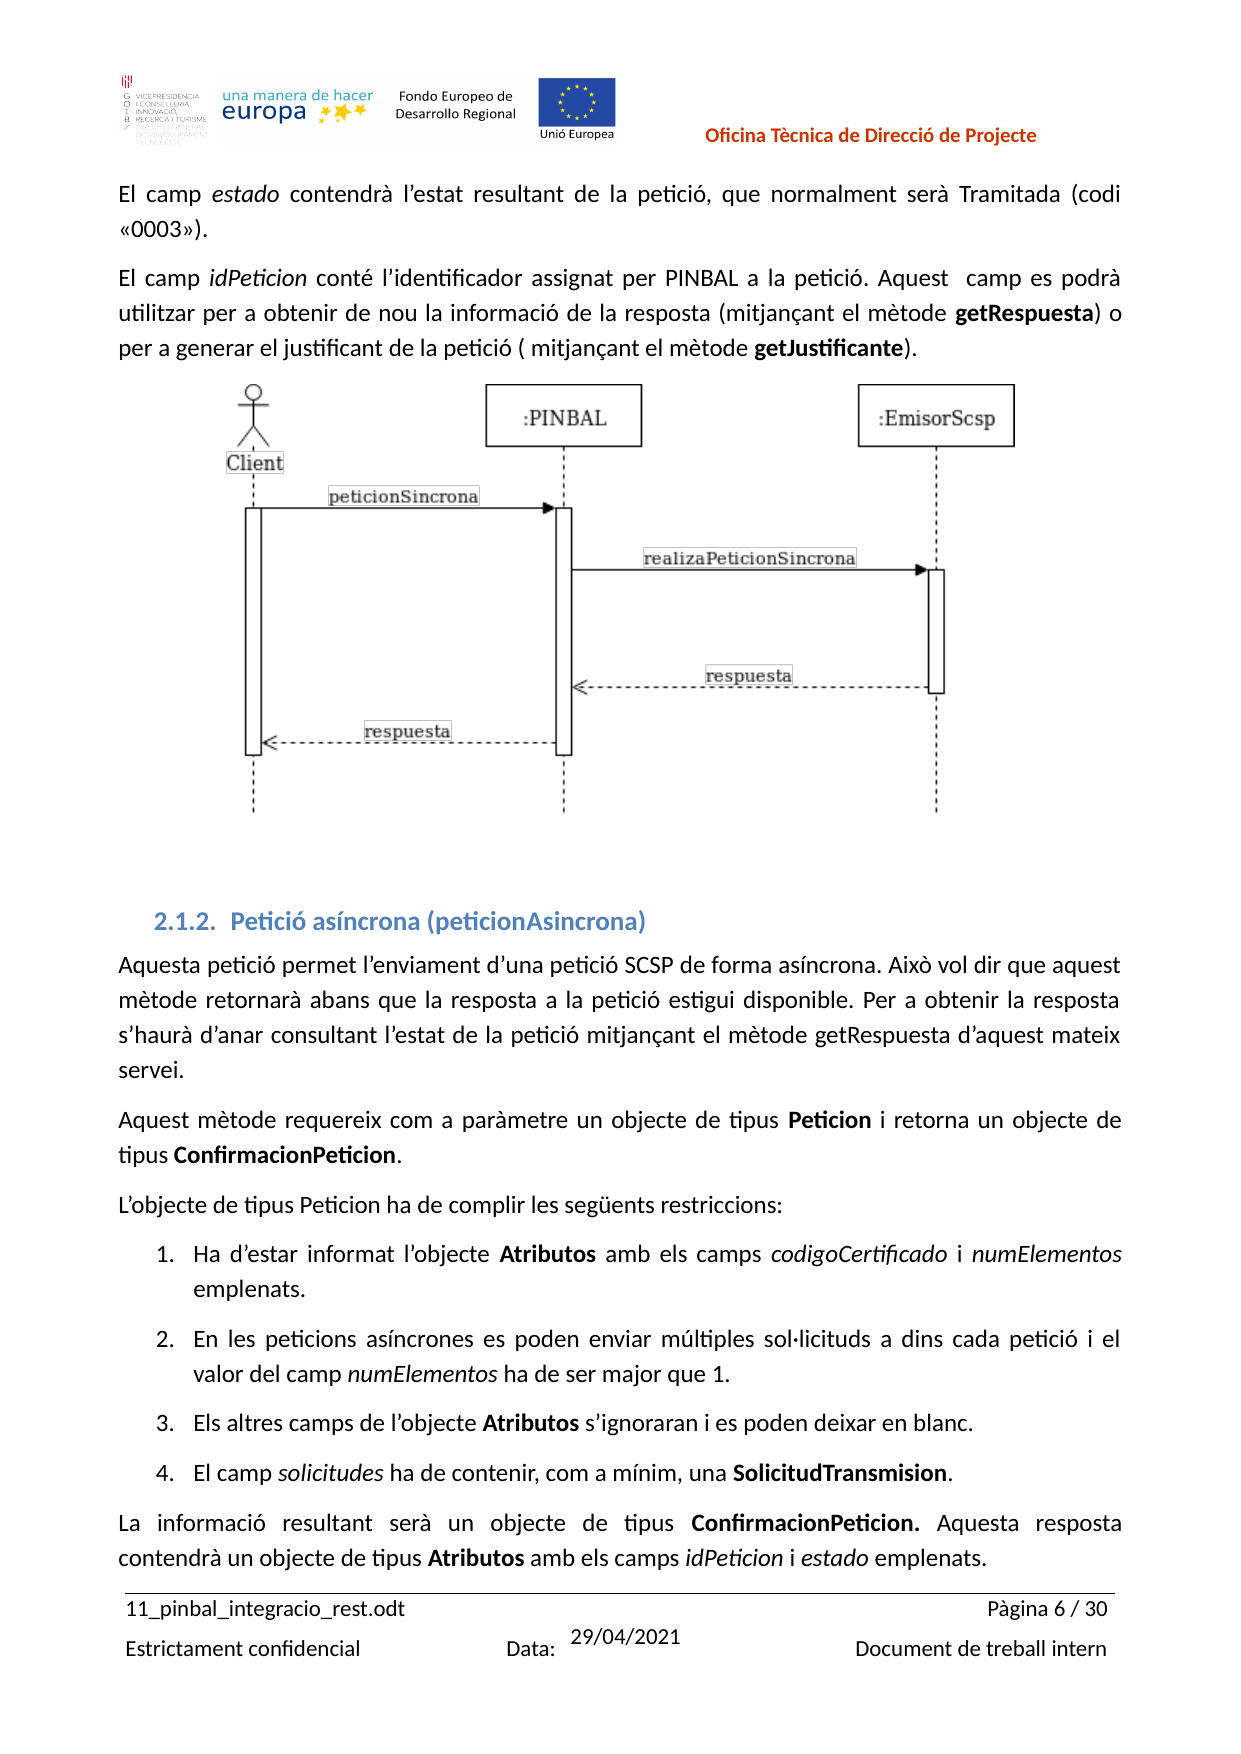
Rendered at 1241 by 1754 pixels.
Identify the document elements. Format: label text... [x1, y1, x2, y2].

picture [118, 73, 213, 147]
picture [225, 384, 1015, 818]
text El camp idPeticion conté l’identificador assignat per PINBAL a la petició. Aquest camp es podrà utilitzar per a obtenir de nou la informació de la resposta (mitjançant el mètode getRespuesta) o per a generar el justificant de la petició ( mitjançant el mètode getJustificante). [118, 262, 1122, 363]
text La informació resultant serà un objecte de tipus ConfirmacionPeticion. Aquesta resposta contendrà un objecte de tipus Atributos amb els camps idPeticion i estado emplenats. [118, 1507, 1122, 1572]
list El camp solicitudes ha de contenir, com a mínim, una SolicitudTransmision. [156, 1457, 1122, 1488]
subtitle Petició asíncrona (peticionAsincrona) [153, 904, 1122, 937]
text L’objecte de tipus Peticion ha de complir les següents restriccions: [118, 1189, 1122, 1219]
list Els altres camps de l’objecte Atributos s’ignoraran i es poden deixar en blanc. [156, 1408, 1122, 1438]
picture [219, 73, 621, 147]
text Aquest mètode requereix com a paràmetre un objecte de tipus Peticion i retorna un objecte de tipus ConfirmacionPeticion. [118, 1104, 1122, 1170]
list Ha d’estar informat l’objecte Atributos amb els camps codigoCertificado i numElementos emplenats. [156, 1238, 1122, 1304]
text El camp estado contendrà l’estat resultant de la petició, que normalment serà Tramitada (codi «0003»). [118, 178, 1122, 243]
text Aquesta petició permet l’enviament d’una petició SCSP de forma asíncrona. Això vol dir que aquest mètode retornarà abans que la resposta a la petició estigui disponible. Per a obtenir la resposta s’haurà d’anar consultant l’estat de la petició mitjançant el mètode getRespuesta d’aquest mateix servei. [118, 950, 1122, 1085]
list En les peticions asíncrones es poden enviar múltiples sol·licituds a dins cada petició i el valor del camp numElementos ha de ser major que 1. [156, 1323, 1122, 1388]
